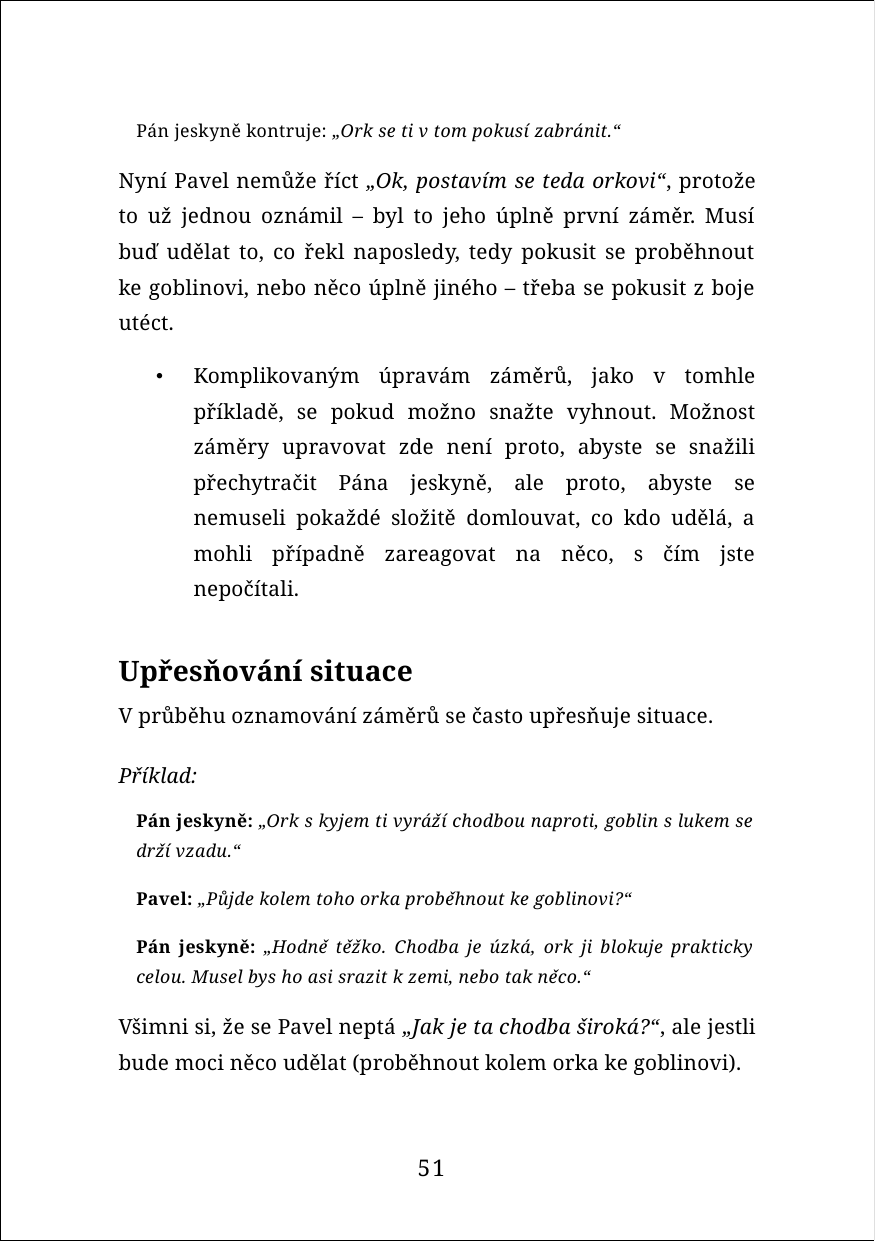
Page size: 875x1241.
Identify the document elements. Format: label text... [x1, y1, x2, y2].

subtitle Upřesňování situace [118, 651, 756, 690]
text Příklad: [118, 761, 756, 789]
text V průběhu oznamování záměrů se často upřesňuje situace. [118, 702, 756, 730]
text Pavel: „Půjde kolem toho orka proběhnout ke goblinovi?“ [136, 886, 756, 910]
text Pán jeskyně: „Hodně těžko. Chodba je úzká, ork ji blokuje prakticky celou. Musel bys ho asi srazit k zemi, nebo tak něco.“ [136, 934, 756, 988]
text Všimni si, že se Pavel neptá „Jak je ta chodba široká?“, ale jestli bude moci něco udělat (proběhnout kolem orka ke goblinovi). [118, 1012, 756, 1076]
text Nyní Pavel nemůže říct „Ok, postavím se teda orkovi“, protože to už jednou oznámil – byl to jeho úplně první záměr. Musí buď udělat to, co řekl naposledy, tedy pokusit se proběhnout ke goblinovi, nebo něco úplně jiného – třeba se pokusit z boje utéct. [118, 166, 756, 337]
list Komplikovaným úpravám záměrů, jako v tomhle příkladě, se pokud možno snažte vyhnout. Možnost záměry upravovat zde není proto, abyste se snažili přechytračit Pána jeskyně, ale proto, abyste se nemuseli pokaždé složitě domlouvat, co kdo udělá, a mohli případně zareagovat na něco, s čím jste nepočítali. [156, 361, 756, 603]
text Pán jeskyně kontruje: „Ork se ti v tom pokusí zabránit.“ [136, 118, 756, 142]
text Pán jeskyně: „Ork s kyjem ti vyráží chodbou naproti, goblin s lukem se drží vzadu.“ [136, 808, 756, 862]
